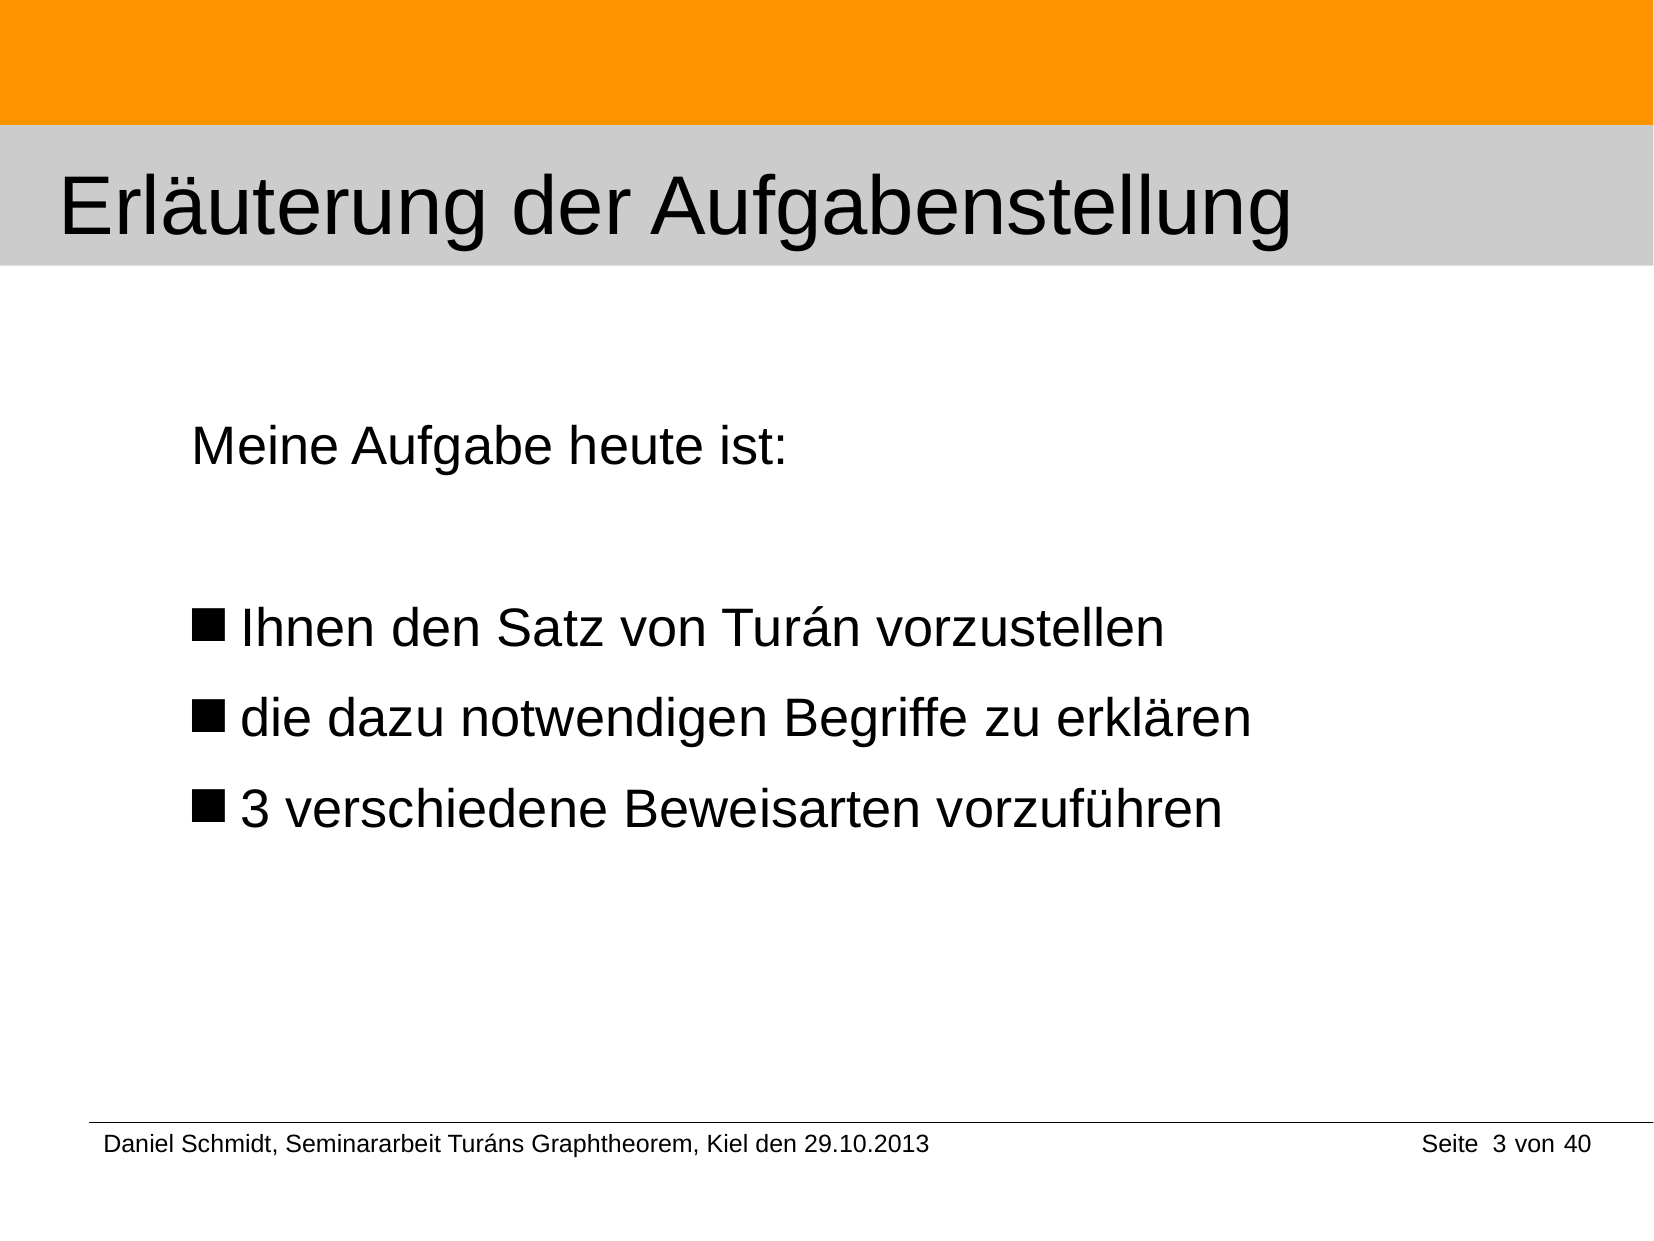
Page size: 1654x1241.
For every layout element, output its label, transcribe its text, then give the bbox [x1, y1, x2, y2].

text_box 40 [1549, 1121, 1654, 1193]
title Erläuterung der Aufgabenstellung [50, 143, 1359, 261]
text_box Seite [1406, 1122, 1477, 1165]
text_box Meine Aufgabe heute ist: Ihnen den Satz von Turán vorzustellen die dazu notwendigen Begriffe zu erklären 3 verschiedene Beweisarten vorzuführen [177, 377, 1595, 817]
text_box [1477, 1122, 1549, 1165]
